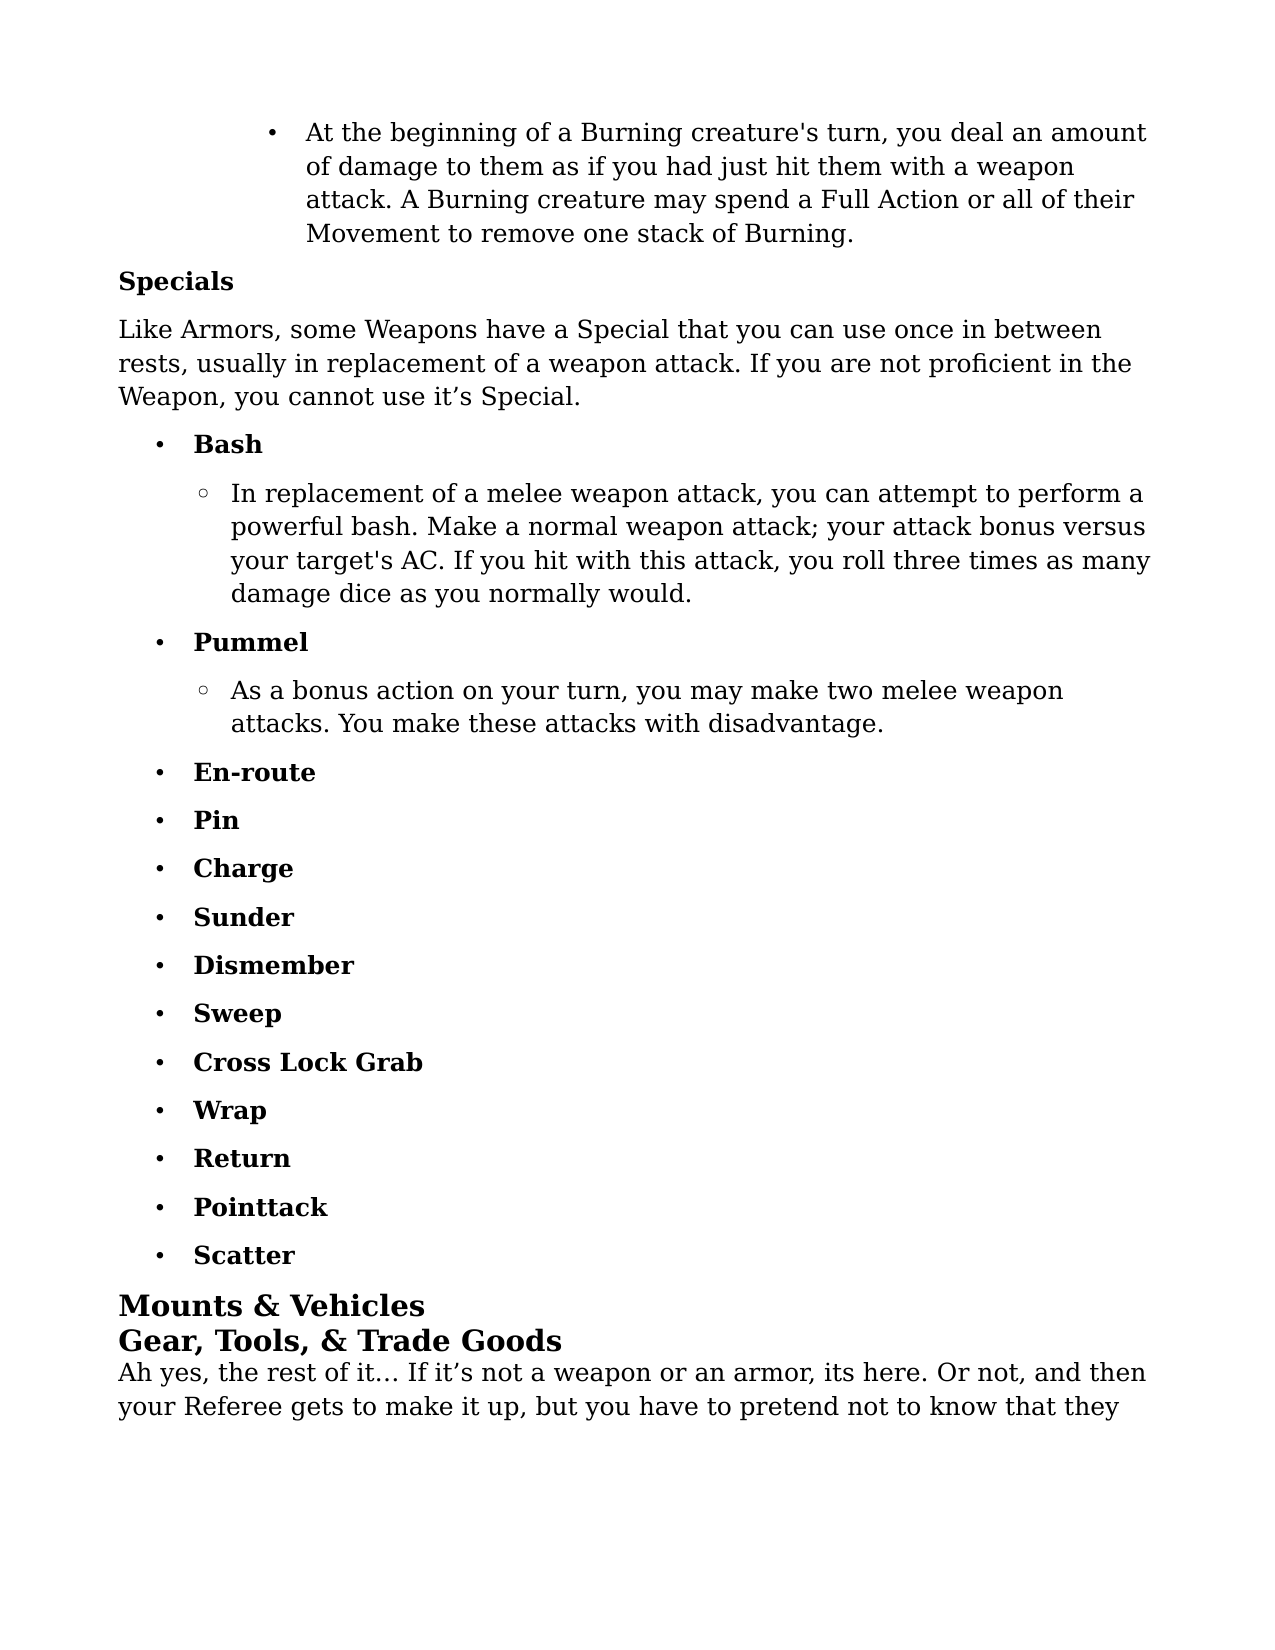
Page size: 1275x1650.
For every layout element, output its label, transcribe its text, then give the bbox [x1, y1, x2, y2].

text Mounts & Vehicles [118, 1289, 1157, 1324]
list Wrap [156, 1096, 1157, 1125]
list Pointtack [156, 1192, 1157, 1222]
text Specials [118, 267, 1157, 296]
list Pin [156, 806, 1157, 835]
list Cross Lock Grab [156, 1047, 1157, 1077]
text Gear, Tools, & Trade Goods [118, 1324, 1157, 1358]
list Bash [156, 430, 1157, 460]
list En-route [156, 757, 1157, 787]
list As a bonus action on your turn, you may make two melee weapon attacks. You make these attacks with disadvantage. [193, 676, 1157, 738]
list Return [156, 1144, 1157, 1173]
list At the beginning of a Burning creature's turn, you deal an amount of damage to them as if you had just hit them with a weapon attack. A Burning creature may spend a Full Action or all of their Movement to remove one stack of Burning. [268, 118, 1157, 248]
list Sweep [156, 999, 1157, 1028]
text Ah yes, the rest of it… If it’s not a weapon or an armor, its here. Or not, and then your Referee gets to make it up, but you have to pretend not to know that they [118, 1358, 1157, 1421]
list Scatter [156, 1241, 1157, 1270]
list Dismember [156, 951, 1157, 980]
text Like Armors, some Weapons have a Special that you can use once in between rests, usually in replacement of a weapon attack. If you are not proficient in the Weapon, you cannot use it’s Special. [118, 315, 1157, 411]
list Sunder [156, 902, 1157, 932]
list Pummel [156, 627, 1157, 657]
list In replacement of a melee weapon attack, you can attempt to perform a powerful bash. Make a normal weapon attack; your attack bonus versus your target's AC. If you hit with this attack, you roll three times as many damage dice as you normally would. [193, 479, 1157, 608]
list Charge [156, 854, 1157, 883]
